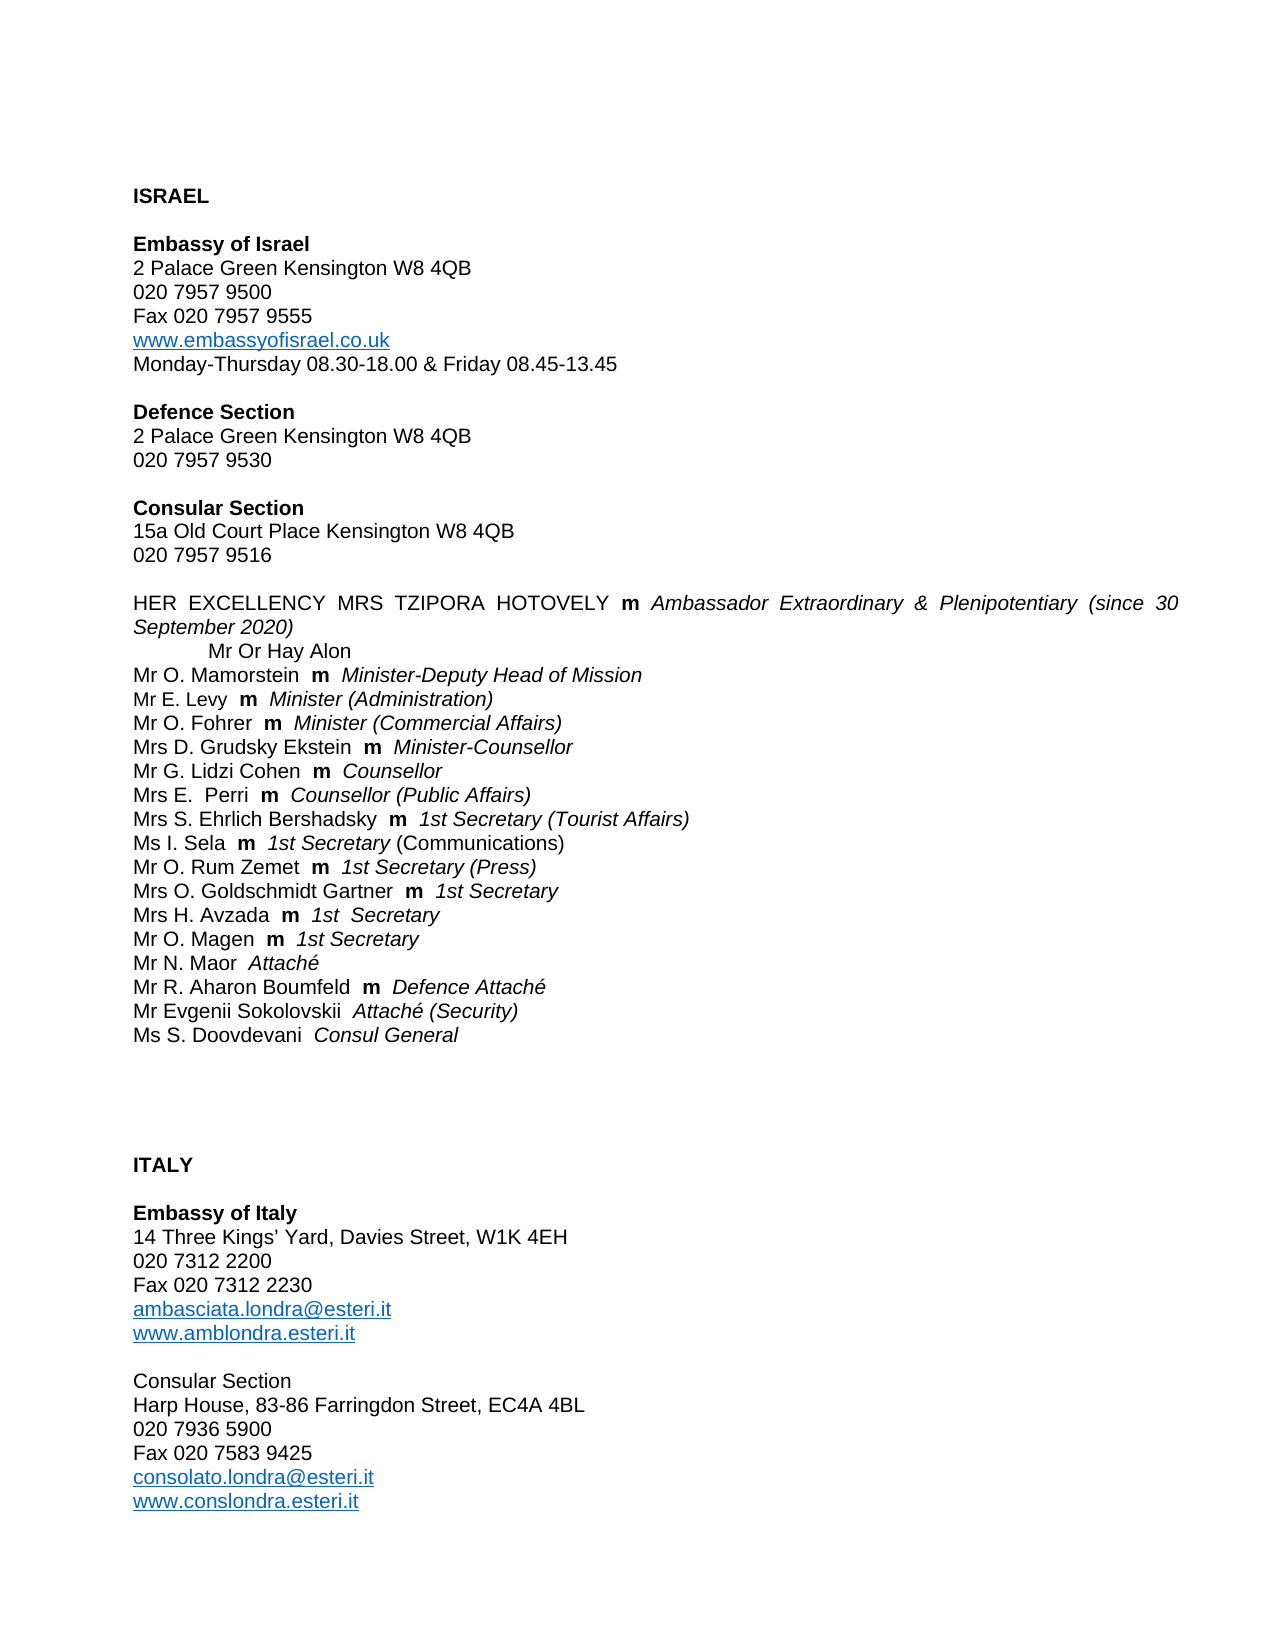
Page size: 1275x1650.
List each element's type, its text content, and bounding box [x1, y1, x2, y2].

text Mrs D. Grudsky Ekstein m Minister-Counsellor [133, 735, 1181, 759]
text 020 7936 5900 [133, 1417, 1181, 1441]
text Ms S. Doovdevani Consul General [133, 1022, 1181, 1046]
text Monday-Thursday 08.30-18.00 & Friday 08.45-13.45 [133, 352, 1181, 376]
text Fax 020 7957 9555 [133, 304, 1181, 328]
text 020 7957 9500 [133, 280, 1181, 304]
text Mr Evgenii Sokolovskii Attaché (Security) [133, 998, 1181, 1022]
text 2 Palace Green Kensington W8 4QB [133, 256, 1181, 280]
text Embassy of Italy [133, 1201, 1181, 1225]
text Mr N. Maor Attaché [133, 951, 1181, 974]
text 020 7957 9530 [133, 447, 1181, 471]
text ITALY [133, 1153, 1181, 1177]
text Mr G. Lidzi Cohen m Counsellor [133, 759, 1181, 783]
text Mr O. Mamorstein m Minister-Deputy Head of Mission [133, 663, 1181, 687]
text Mr Or Hay Alon [133, 639, 1181, 663]
text Mr O. Rum Zemet m 1st Secretary (Press) [133, 855, 1181, 879]
text Embassy of Israel [133, 232, 1181, 256]
text 020 7957 9516 [133, 543, 1181, 567]
text Mrs E. Perri m Counsellor (Public Affairs) [133, 783, 1181, 807]
text Mr O. Magen m 1st Secretary [133, 927, 1181, 951]
text Mrs S. Ehrlich Bershadsky m 1st Secretary (Tourist Affairs) [133, 807, 1181, 831]
text consolato.londra@esteri.it [133, 1465, 1181, 1489]
text Mr E. Levy m Minister (Administration) [133, 687, 1181, 711]
text www.amblondra.esteri.it [133, 1321, 1181, 1345]
text Defence Section [133, 399, 1181, 423]
subtitle ISRAEL [133, 184, 1181, 208]
text Mr O. Fohrer m Minister (Commercial Affairs) [133, 711, 1181, 735]
text www.embassyofisrael.co.uk [133, 328, 1181, 352]
text Ms I. Sela m 1st Secretary (Communications) [133, 831, 1181, 855]
text Mrs O. Goldschmidt Gartner m 1st Secretary [133, 879, 1181, 903]
text www.conslondra.esteri.it [133, 1489, 1181, 1513]
text Fax 020 7583 9425 [133, 1441, 1181, 1465]
text HER EXCELLENCY MRS TZIPORA HOTOVELY m Ambassador Extraordinary & Plenipotentiary (since 30 September 2020) [133, 591, 1181, 639]
text Mrs H. Avzada m 1st Secretary [133, 903, 1181, 927]
text Consular Section [133, 1369, 1181, 1393]
text 15a Old Court Place Kensington W8 4QB [133, 519, 1181, 543]
text Consular Section [133, 495, 1181, 519]
text Mr R. Aharon Boumfeld m Defence Attaché [133, 974, 1181, 998]
text 020 7312 2200 [133, 1249, 1181, 1273]
text 2 Palace Green Kensington W8 4QB [133, 423, 1181, 447]
text Fax 020 7312 2230 [133, 1273, 1181, 1297]
text 14 Three Kings’ Yard, Davies Street, W1K 4EH [133, 1225, 1181, 1249]
text ambasciata.londra@esteri.it [133, 1297, 1181, 1321]
text Harp House, 83-86 Farringdon Street, EC4A 4BL [133, 1393, 1181, 1417]
